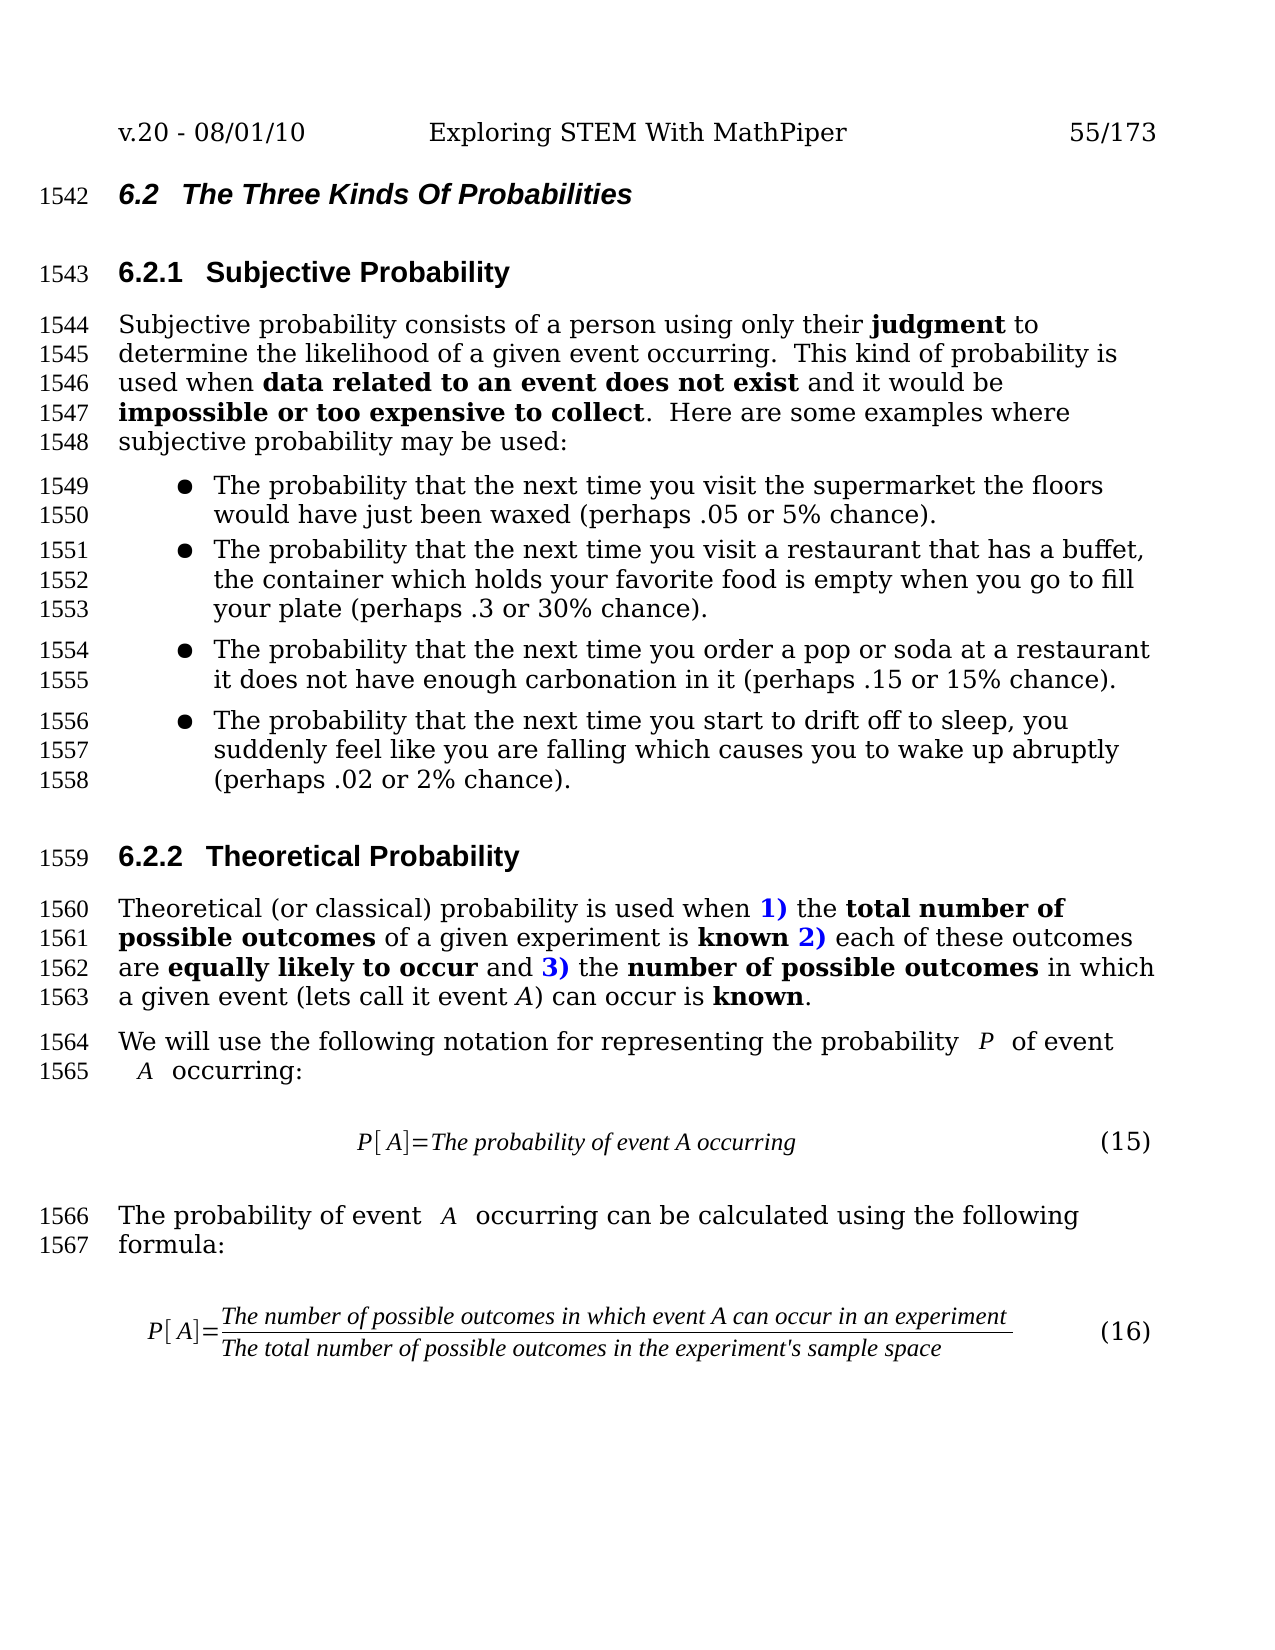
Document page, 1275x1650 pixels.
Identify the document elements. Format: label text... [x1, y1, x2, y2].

subtitle The Three Kinds Of Probabilities [118, 177, 1157, 210]
text Theoretical (or classical) probability is used when 1) the total number of possible outcomes of a given experiment is known 2) each of these outcomes are equally likely to occur and 3) the number of possible outcomes in which a given event (lets call it event A) can occur is known. [118, 894, 1157, 1011]
text The probability of eventoccurring can be calculated using the following formula: [118, 1201, 1157, 1259]
subtitle Theoretical Probability [118, 839, 1157, 873]
list The probability that the next time you visit the supermarket the floors would have just been waxed (perhaps .05 or 5% chance). [175, 471, 1157, 529]
table_header (16) [1041, 1295, 1157, 1369]
table_header (15) [1041, 1121, 1157, 1162]
text We will use the following notation for representing the probabilityof eventoccurring: [118, 1026, 1157, 1086]
table_header [118, 1121, 1041, 1162]
list The probability that the next time you order a pop or soda at a restaurant it does not have enough carbonation in it (perhaps .15 or 15% chance). [175, 636, 1157, 694]
subtitle Subjective Probability [118, 255, 1157, 289]
text Subjective probability consists of a person using only their judgment to determine the likelihood of a given event occurring. This kind of probability is used when data related to an event does not exist and it would be impossible or too expensive to collect. Here are some examples where subjective probability may be used: [118, 310, 1157, 456]
list The probability that the next time you start to drift off to sleep, you suddenly feel like you are falling which causes you to wake up abruptly (perhaps .02 or 2% chance). [175, 706, 1157, 794]
list The probability that the next time you visit a restaurant that has a buffet, the container which holds your favorite food is empty when you go to fill your plate (perhaps .3 or 30% chance). [175, 536, 1157, 623]
table_header [118, 1295, 1041, 1369]
